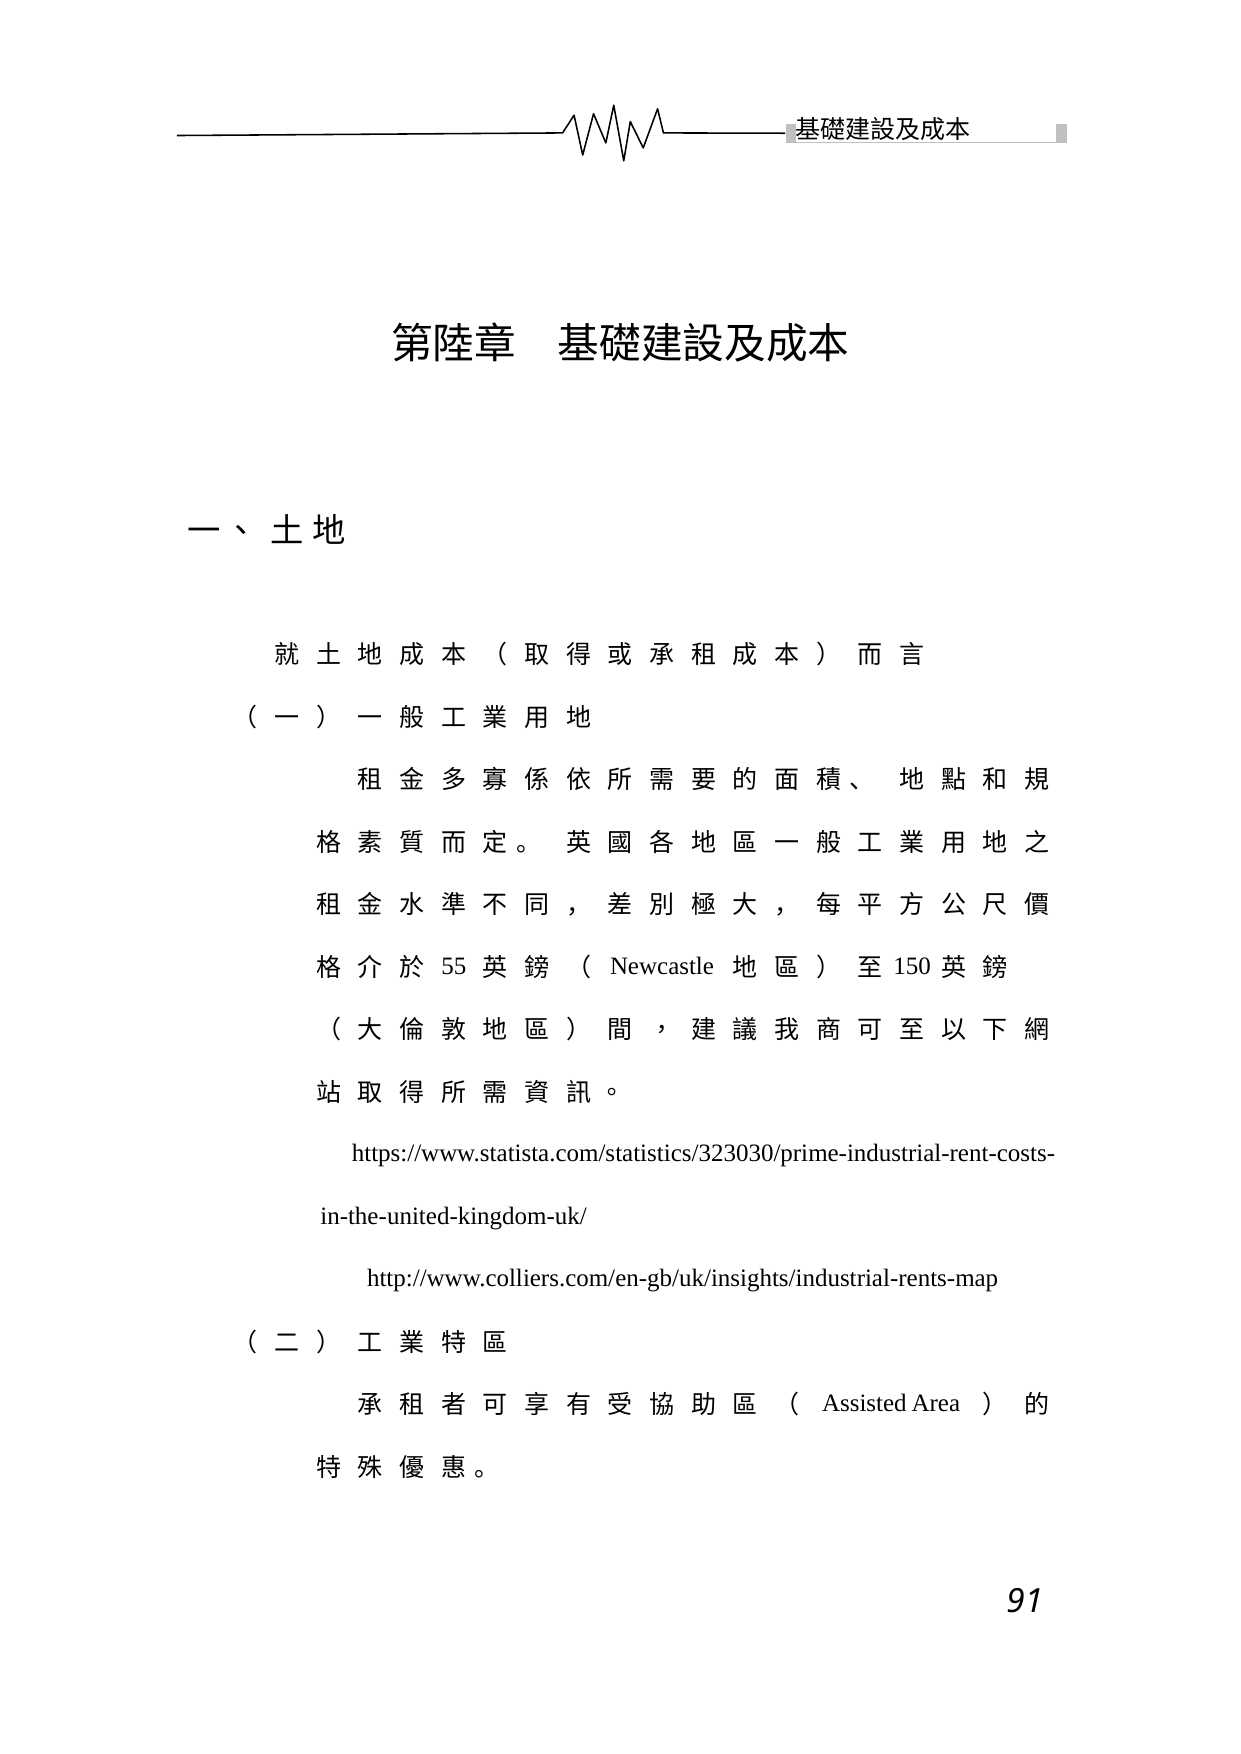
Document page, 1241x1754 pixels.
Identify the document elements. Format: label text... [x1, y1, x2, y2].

text https://www.statista.com/statistics/323030/prime-industrial-rent-costs-in-the-united-kingdom-uk/ [281, 1111, 1058, 1236]
text 租金多寡係依所需要的面積、地點和規格素質而定。英國各地區一般工業用地之租金水準不同，差別極大，每平方公尺價格介於55英鎊（Newcastle地區）至150英鎊（大倫敦地區）間，建議我商可至以下網站取得所需資訊。 [281, 736, 1058, 1111]
text （一）一般工業用地 [207, 674, 1058, 736]
text 承租者可享有受協助區（Assisted Area）的特殊優惠。 [281, 1361, 1058, 1486]
text 就土地成本（取得或承租成本）而言 [183, 611, 1058, 674]
text 一、土地 [183, 486, 1058, 549]
text （二）工業特區 [207, 1299, 1058, 1361]
text http://www.colliers.com/en-gb/uk/insights/industrial-rents-map [281, 1236, 1058, 1299]
text 第陸章 基礎建設及成本 [183, 299, 1058, 361]
